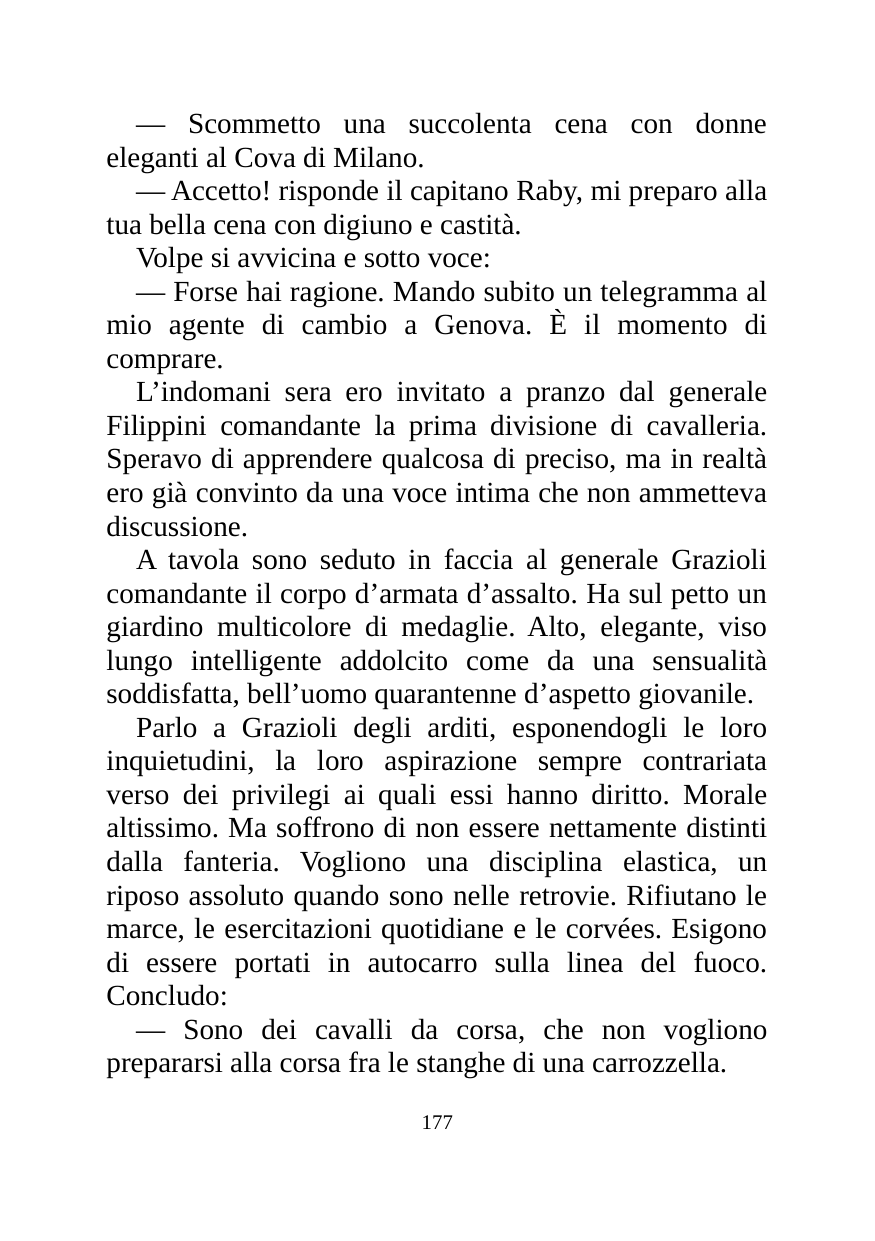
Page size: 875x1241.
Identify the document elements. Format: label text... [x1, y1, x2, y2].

text — Scommetto una succolenta cena con donne eleganti al Cova di Milano. [106, 106, 768, 173]
text — Forse hai ragione. Mando subito un telegramma al mio agente di cambio a Genova. È il momento di comprare. [106, 274, 768, 374]
text L’indomani sera ero invitato a pranzo dal generale Filippini comandante la prima divisione di cavalleria. Speravo di apprendere qualcosa di preciso, ma in realtà ero già convinto da una voce intima che non ammetteva discussione. [106, 374, 768, 542]
text — Accetto! risponde il capitano Raby, mi preparo alla tua bella cena con digiuno e castità. [106, 173, 768, 240]
text Volpe si avvicina e sotto voce: [106, 240, 768, 274]
text — Sono dei cavalli da corsa, che non vogliono prepararsi alla corsa fra le stanghe di una carrozzella. [106, 1012, 768, 1079]
text Parlo a Grazioli degli arditi, esponendogli le loro inquietudini, la loro aspirazione sempre contrariata verso dei privilegi ai quali essi hanno diritto. Morale altissimo. Ma soffrono di non essere nettamente distinti dalla fanteria. Vogliono una disciplina elastica, un riposo assoluto quando sono nelle retrovie. Rifiutano le marce, le esercitazioni quotidiane e le corvées. Esigono di essere portati in autocarro sulla linea del fuoco. Concludo: [106, 710, 768, 1012]
text A tavola sono seduto in faccia al generale Grazioli comandante il corpo d’armata d’assalto. Ha sul petto un giardino multicolore di medaglie. Alto, elegante, viso lungo intelligente addolcito come da una sensualità soddisfatta, bell’uomo quarantenne d’aspetto giovanile. [106, 542, 768, 710]
